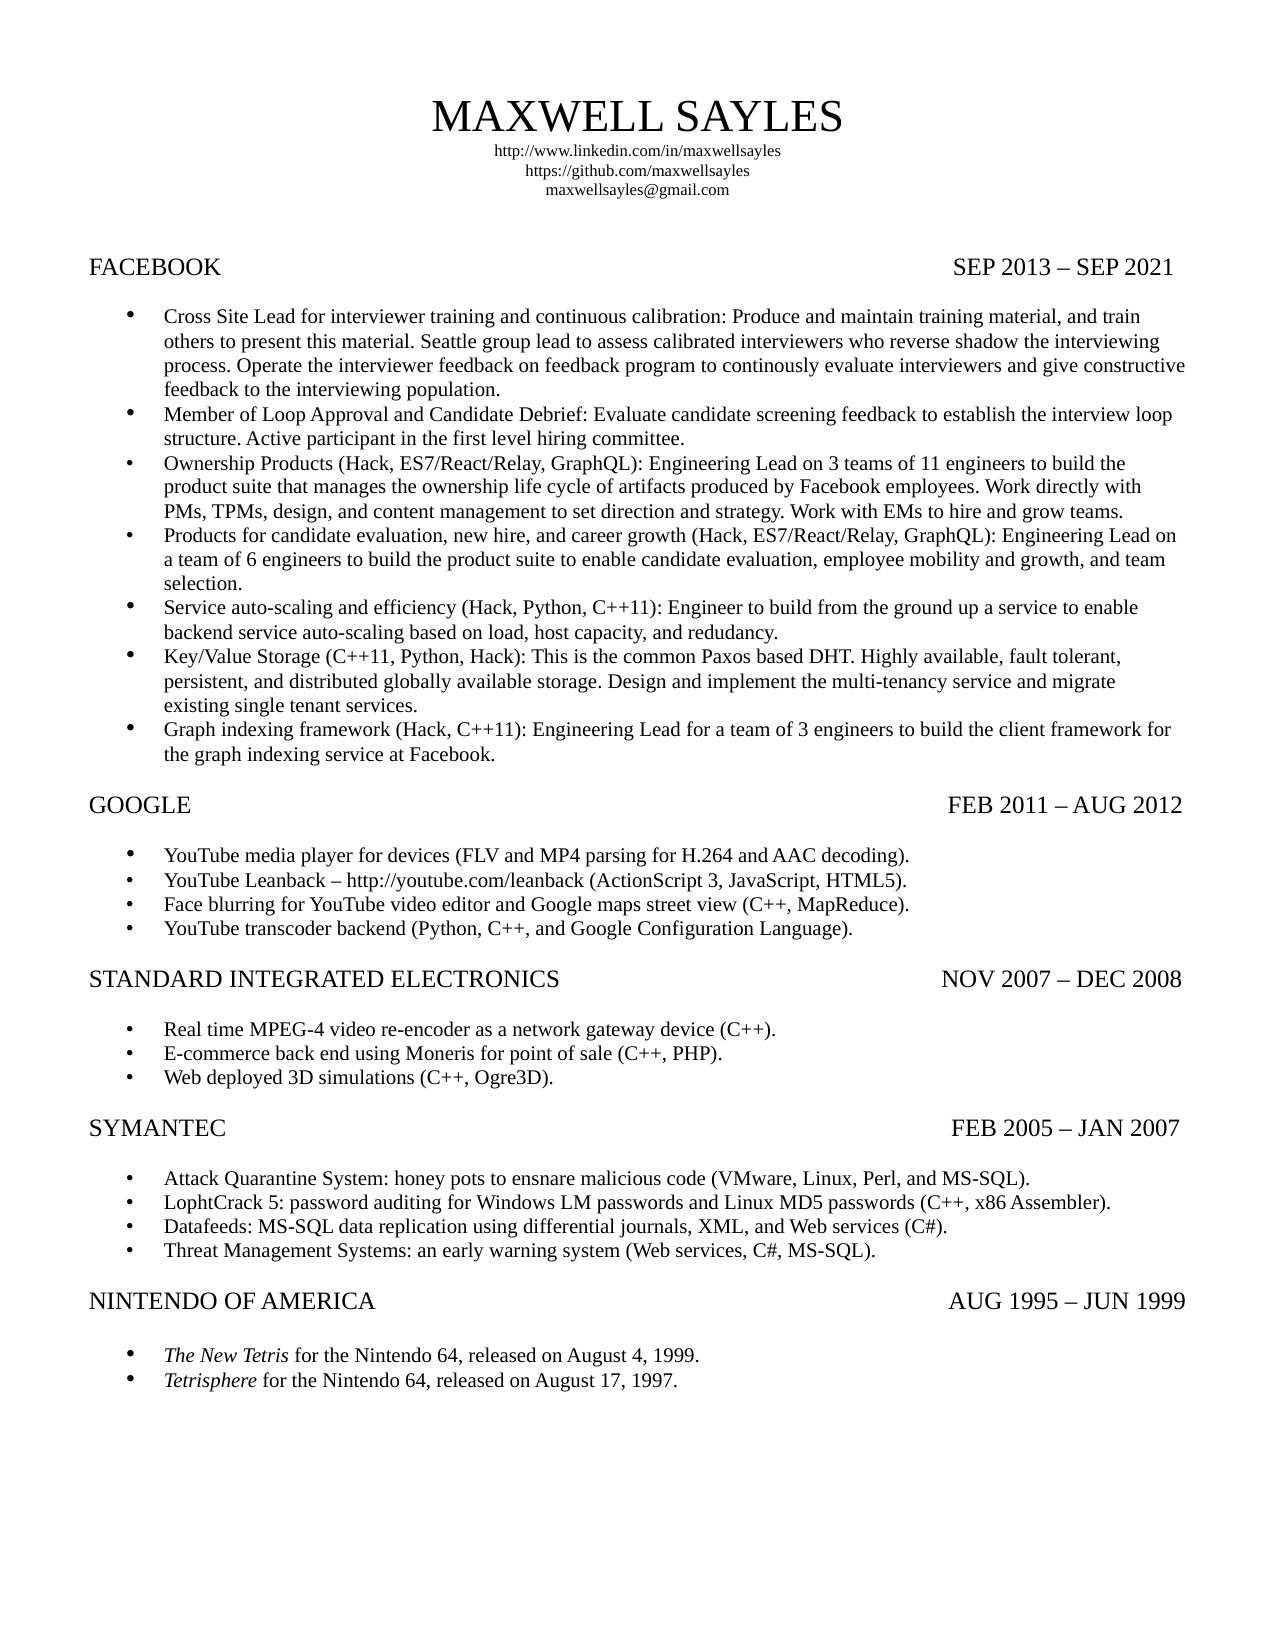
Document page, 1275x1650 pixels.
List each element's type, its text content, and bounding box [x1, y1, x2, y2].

text http://www.linkedin.com/in/maxwellsayles [88, 141, 1186, 160]
list Threat Management Systems: an early warning system (Web services, C#, MS-SQL). [126, 1238, 1186, 1262]
list Graph indexing framework (Hack, C++11): Engineering Lead for a team of 3 engineers to build the client framework for the graph indexing service at Facebook. [126, 717, 1186, 766]
text SYMANTEC FEB 2005 – JAN 2007 [88, 1113, 1186, 1142]
list Ownership Products (Hack, ES7/React/Relay, GraphQL): Engineering Lead on 3 teams of 11 engineers to build the product suite that manages the ownership life cycle of artifacts produced by Facebook employees. Work directly with PMs, TPMs, design, and content management to set direction and strategy. Work with EMs to hire and grow teams. [126, 450, 1186, 523]
text FACEBOOK SEP 2013 – SEP 2021 [88, 252, 1186, 280]
text MAXWELL SAYLES [88, 88, 1186, 141]
list Products for candidate evaluation, new hire, and career growth (Hack, ES7/React/Relay, GraphQL): Engineering Lead on a team of 6 engineers to build the product suite to enable candidate evaluation, employee mobility and growth, and team selection. [126, 523, 1186, 595]
list Attack Quarantine System: honey pots to ensnare malicious code (VMware, Linux, Perl, and MS-SQL). [126, 1166, 1186, 1190]
list The New Tetris for the Nintendo 64, released on August 4, 1999. [126, 1343, 1186, 1368]
text maxwellsayles@gmail.com [88, 179, 1186, 199]
list Datafeeds: MS-SQL data replication using differential journals, XML, and Web services (C#). [126, 1214, 1186, 1238]
list LophtCrack 5: password auditing for Windows LM passwords and Linux MD5 passwords (C++, x86 Assembler). [126, 1190, 1186, 1214]
list Key/Value Storage (C++11, Python, Hack): This is the common Paxos based DHT. Highly available, fault tolerant, persistent, and distributed globally available storage. Design and implement the multi-tenancy service and migrate existing single tenant services. [126, 644, 1186, 717]
list YouTube Leanback – http://youtube.com/leanback (ActionScript 3, JavaScript, HTML5). [126, 867, 1186, 892]
list Web deployed 3D simulations (C++, Ogre3D). [126, 1065, 1186, 1089]
list Member of Loop Approval and Candidate Debrief: Evaluate candidate screening feedback to establish the interview loop structure. Active participant in the first level hiring committee. [126, 401, 1186, 450]
text NINTENDO OF AMERICA AUG 1995 – JUN 1999 [88, 1286, 1186, 1315]
text STANDARD INTEGRATED ELECTRONICS NOV 2007 – DEC 2008 [88, 964, 1186, 992]
text GOOGLE FEB 2011 – AUG 2012 [88, 790, 1186, 818]
list Service auto-scaling and efficiency (Hack, Python, C++11): Engineer to build from the ground up a service to enable backend service auto-scaling based on load, host capacity, and redudancy. [126, 595, 1186, 644]
list Real time MPEG-4 video re-encoder as a network gateway device (C++). [126, 1017, 1186, 1041]
list YouTube media player for devices (FLV and MP4 parsing for H.264 and AAC decoding). [126, 843, 1186, 867]
list Face blurring for YouTube video editor and Google maps street view (C++, MapReduce). [126, 892, 1186, 916]
list YouTube transcoder backend (Python, C++, and Google Configuration Language). [126, 916, 1186, 940]
list Cross Site Lead for interviewer training and continuous calibration: Produce and maintain training material, and train others to present this material. Seattle group lead to assess calibrated interviewers who reverse shadow the interviewing process. Operate the interviewer feedback on feedback program to continously evaluate interviewers and give constructive feedback to the interviewing population. [126, 304, 1186, 401]
list Tetrisphere for the Nintendo 64, released on August 17, 1997. [126, 1368, 1186, 1393]
text https://github.com/maxwellsayles [88, 160, 1186, 179]
list E-commerce back end using Moneris for point of sale (C++, PHP). [126, 1041, 1186, 1065]
